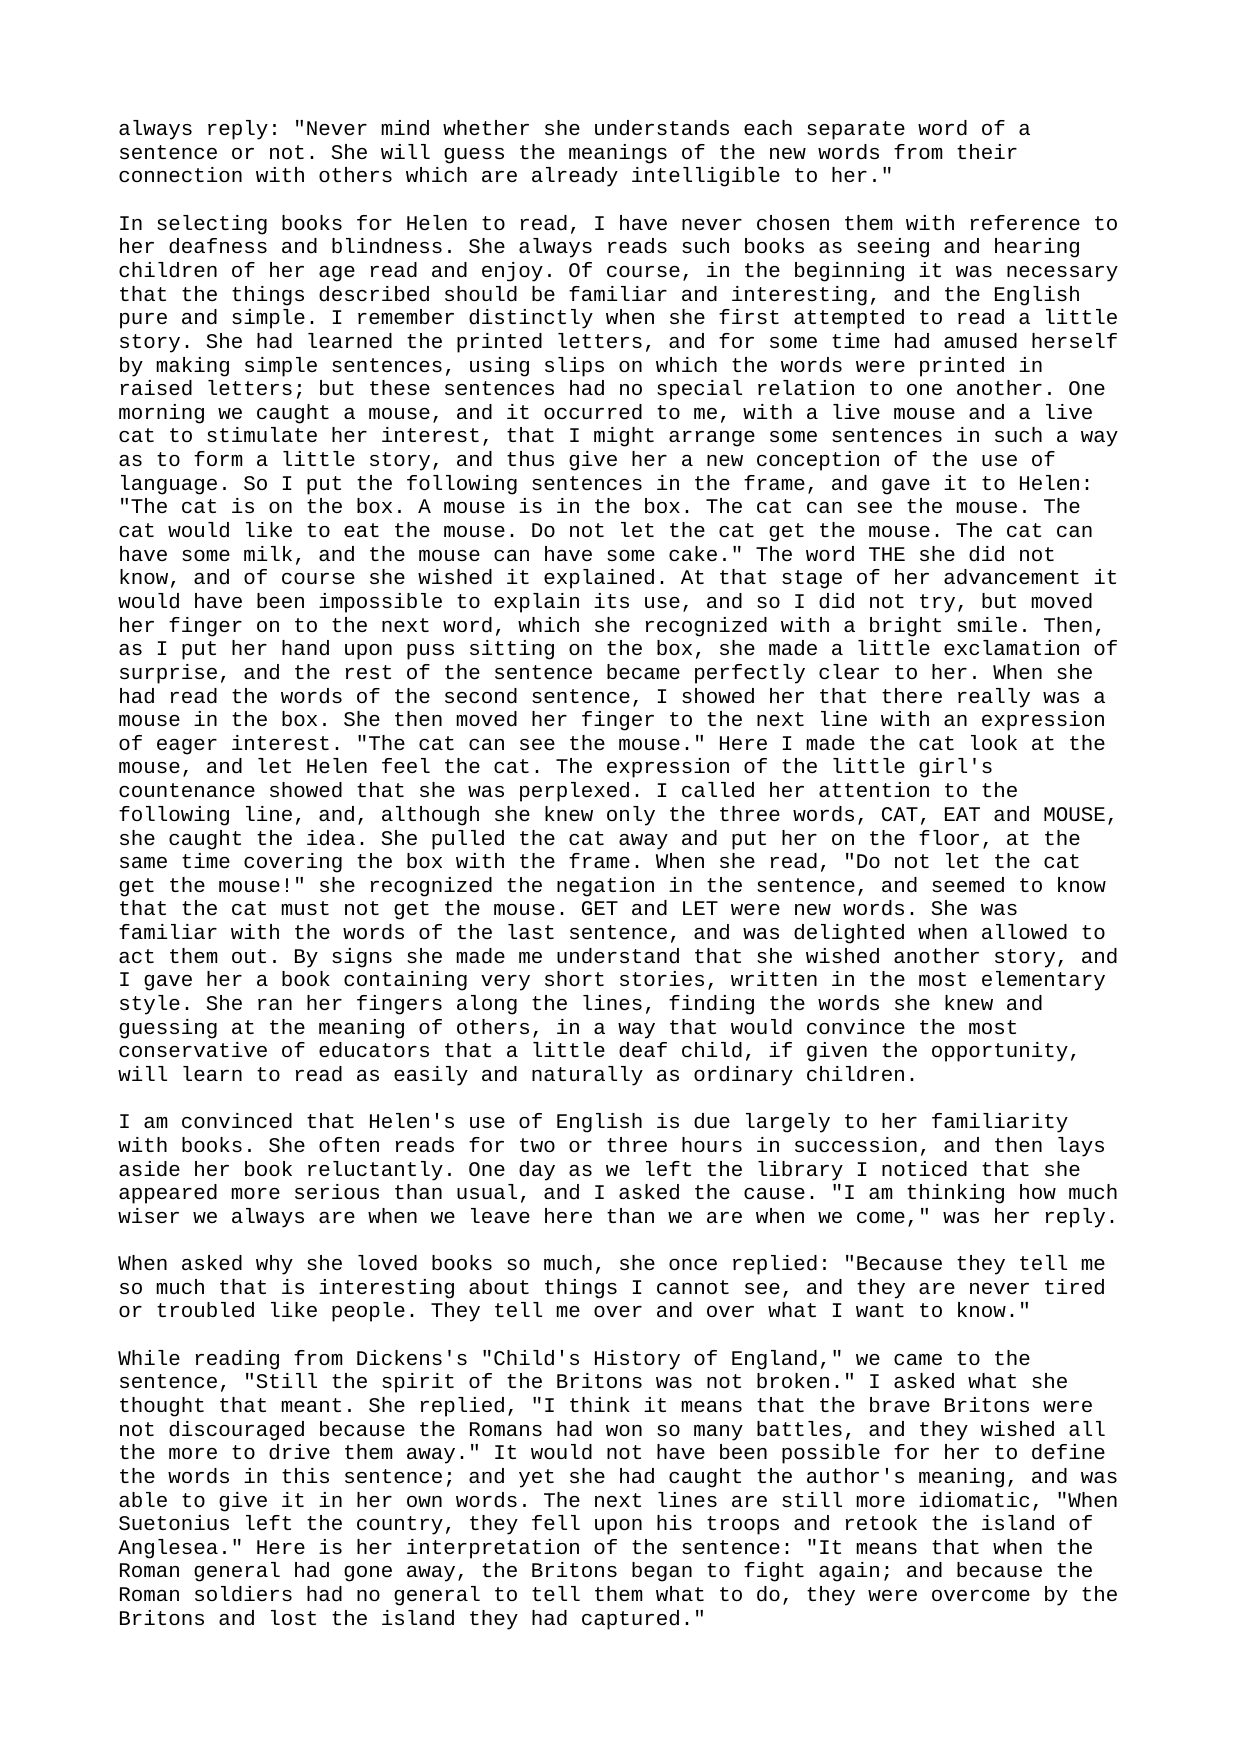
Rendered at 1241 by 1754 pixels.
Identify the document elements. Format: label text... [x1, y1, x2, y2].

text always reply: "Never mind whether she understands each separate word of a sentence or not. She will guess the meanings of the new words from their connection with others which are already intelligible to her." [118, 118, 1122, 189]
text In selecting books for Helen to read, I have never chosen them with reference to her deafness and blindness. She always reads such books as seeing and hearing children of her age read and enjoy. Of course, in the beginning it was necessary that the things described should be familiar and interesting, and the English pure and simple. I remember distinctly when she first attempted to read a little story. She had learned the printed letters, and for some time had amused herself by making simple sentences, using slips on which the words were printed in raised letters; but these sentences had no special relation to one another. One morning we caught a mouse, and it occurred to me, with a live mouse and a live cat to stimulate her interest, that I might arrange some sentences in such a way as to form a little story, and thus give her a new conception of the use of language. So I put the following sentences in the frame, and gave it to Helen: "The cat is on the box. A mouse is in the box. The cat can see the mouse. The cat would like to eat the mouse. Do not let the cat get the mouse. The cat can have some milk, and the mouse can have some cake." The word THE she did not know, and of course she wished it explained. At that stage of her advancement it would have been impossible to explain its use, and so I did not try, but moved her finger on to the next word, which she recognized with a bright smile. Then, as I put her hand upon puss sitting on the box, she made a little exclamation of surprise, and the rest of the sentence became perfectly clear to her. When she had read the words of the second sentence, I showed her that there really was a mouse in the box. She then moved her finger to the next line with an expression of eager interest. "The cat can see the mouse." Here I made the cat look at the mouse, and let Helen feel the cat. The expression of the little girl's countenance showed that she was perplexed. I called her attention to the following line, and, although she knew only the three words, CAT, EAT and MOUSE, she caught the idea. She pulled the cat away and put her on the floor, at the same time covering the box with the frame. When she read, "Do not let the cat get the mouse!" she recognized the negation in the sentence, and seemed to know that the cat must not get the mouse. GET and LET were new words. She was familiar with the words of the last sentence, and was delighted when allowed to act them out. By signs she made me understand that she wished another story, and I gave her a book containing very short stories, written in the most elementary style. She ran her fingers along the lines, finding the words she knew and guessing at the meaning of others, in a way that would convince the most conservative of educators that a little deaf child, if given the opportunity, will learn to read as easily and naturally as ordinary children. [118, 213, 1122, 1088]
text When asked why she loved books so much, she once replied: "Because they tell me so much that is interesting about things I cannot see, and they are never tired or troubled like people. They tell me over and over what I want to know." [118, 1253, 1122, 1324]
text I am convinced that Helen's use of English is due largely to her familiarity with books. She often reads for two or three hours in succession, and then lays aside her book reluctantly. One day as we left the library I noticed that she appeared more serious than usual, and I asked the cause. "I am thinking how much wiser we always are when we leave here than we are when we come," was her reply. [118, 1111, 1122, 1229]
text While reading from Dickens's "Child's History of England," we came to the sentence, "Still the spirit of the Britons was not broken." I asked what she thought that meant. She replied, "I think it means that the brave Britons were not discouraged because the Romans had won so many battles, and they wished all the more to drive them away." It would not have been possible for her to define the words in this sentence; and yet she had caught the author's meaning, and was able to give it in her own words. The next lines are still more idiomatic, "When Suetonius left the country, they fell upon his troops and retook the island of Anglesea." Here is her interpretation of the sentence: "It means that when the Roman general had gone away, the Britons began to fight again; and because the Roman soldiers had no general to tell them what to do, they were overcome by the Britons and lost the island they had captured." [118, 1348, 1122, 1631]
